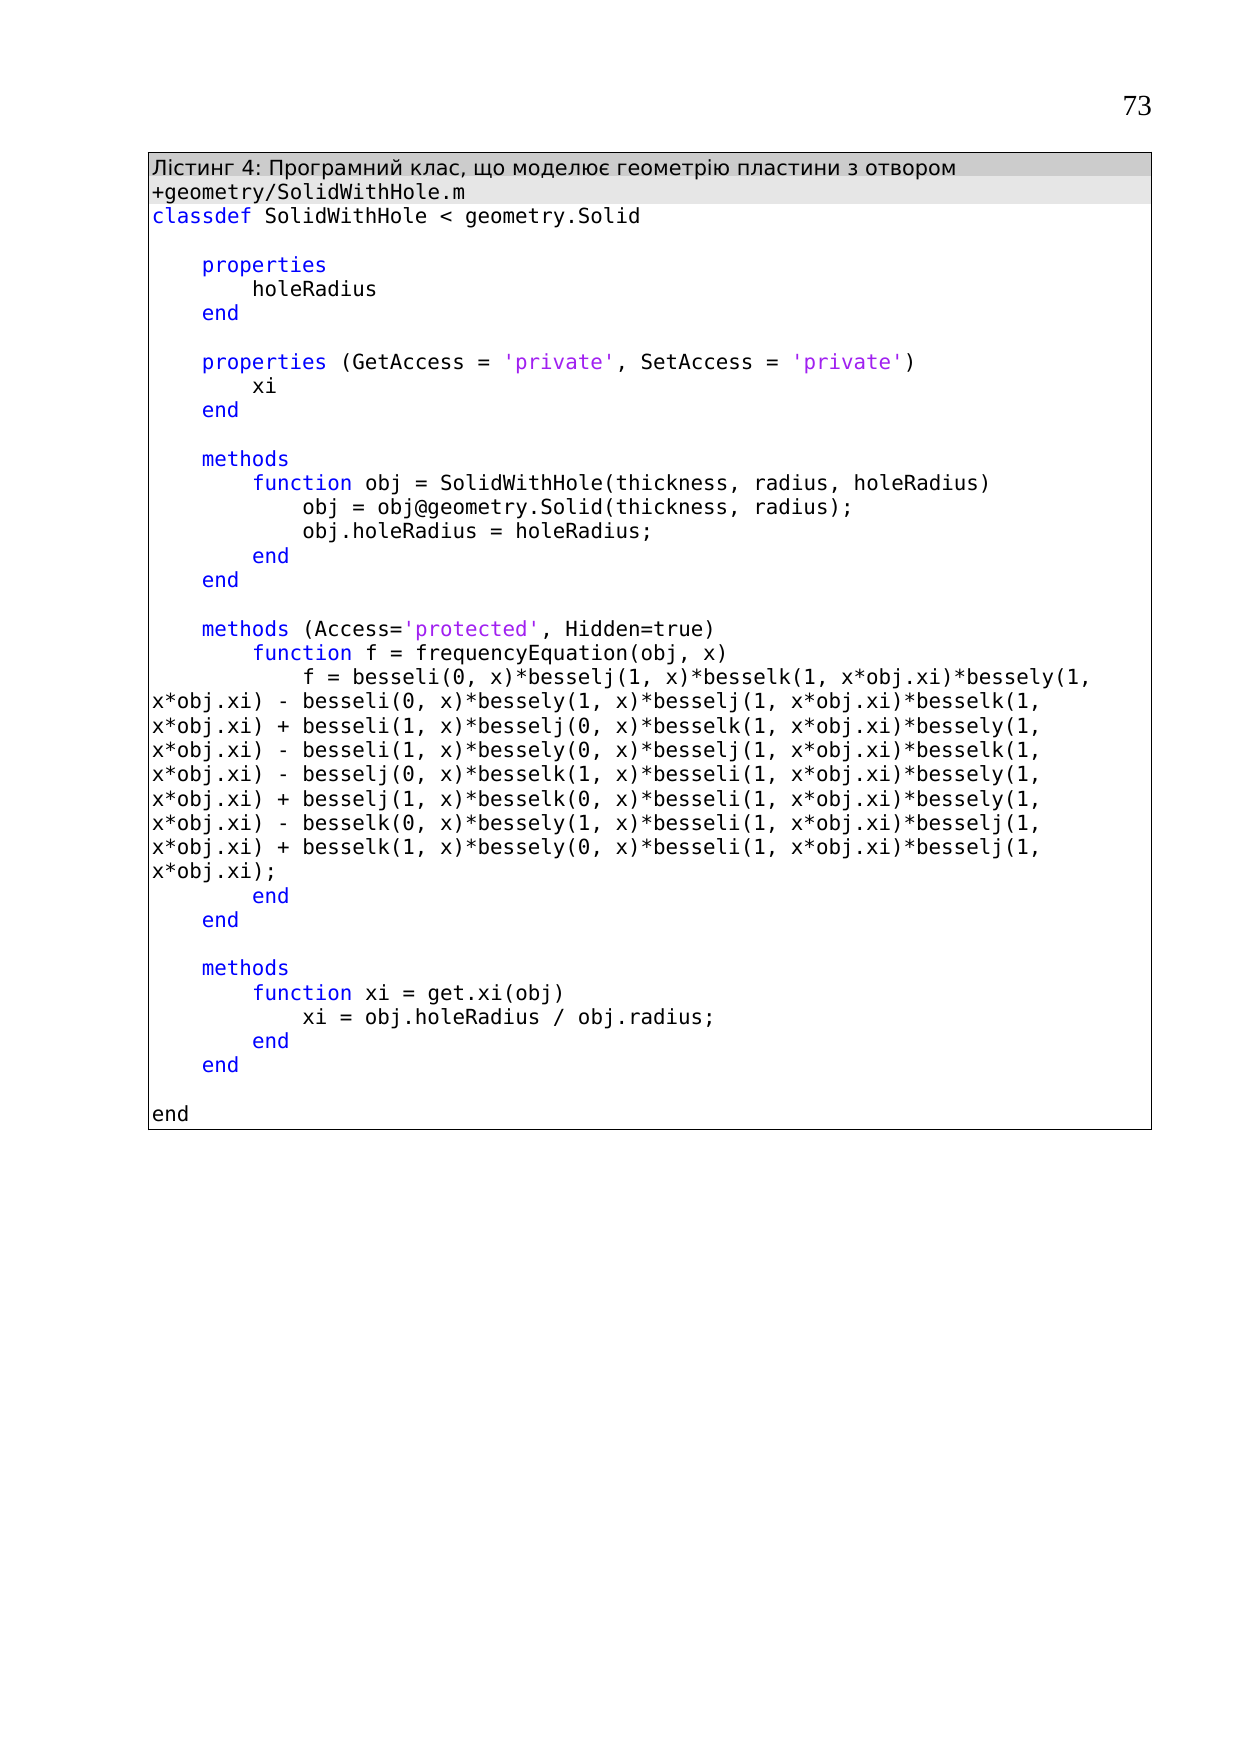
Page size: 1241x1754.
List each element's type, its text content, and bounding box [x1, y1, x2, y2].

text obj = obj@geometry.Solid(thickness, radius); [149, 491, 1151, 516]
text end [149, 1049, 1151, 1078]
text end [149, 564, 1151, 592]
text +geometry/SolidWithHole.m [149, 176, 1151, 200]
text properties [149, 249, 1151, 273]
text end [149, 1098, 1151, 1129]
text function obj = SolidWithHole(thickness, radius, holeRadius) [149, 467, 1151, 491]
text classdef SolidWithHole < geometry.Solid [149, 200, 1151, 228]
text end [149, 904, 1151, 932]
text obj.holeRadius = holeRadius; [149, 516, 1151, 540]
text Лістинг 4: Програмний клас, що моделює геометрію пластини з отвором [149, 153, 1151, 176]
text properties (GetAccess = 'private', SetAccess = 'private') [149, 346, 1151, 370]
text end [149, 1025, 1151, 1049]
text end [149, 394, 1151, 422]
text methods [149, 952, 1151, 977]
text function f = frequencyEquation(obj, x) [149, 637, 1151, 661]
text xi = obj.holeRadius / obj.radius; [149, 1001, 1151, 1025]
text f = besseli(0, x)*besselj(1, x)*besselk(1, x*obj.xi)*bessely(1, x*obj.xi) - besseli(0, x)*bessely(1, x)*besselj(1, x*obj.xi)*besselk(1, x*obj.xi) + besseli(1, x)*besselj(0, x)*besselk(1, x*obj.xi)*bessely(1, x*obj.xi) - besseli(1, x)*bessely(0, x)*besselj(1, x*obj.xi)*besselk(1, x*obj.xi) - besselj(0, x)*besselk(1, x)*besseli(1, x*obj.xi)*bessely(1, x*obj.xi) + besselj(1, x)*besselk(0, x)*besseli(1, x*obj.xi)*bessely(1, x*obj.xi) - besselk(0, x)*bessely(1, x)*besseli(1, x*obj.xi)*besselj(1, x*obj.xi) + besselk(1, x)*bessely(0, x)*besseli(1, x*obj.xi)*besselj(1, x*obj.xi); [149, 661, 1151, 880]
text function xi = get.xi(obj) [149, 977, 1151, 1001]
text end [149, 540, 1151, 564]
text methods [149, 443, 1151, 467]
text end [149, 880, 1151, 904]
text xi [149, 370, 1151, 394]
text holeRadius [149, 273, 1151, 297]
text methods (Access='protected', Hidden=true) [149, 613, 1151, 637]
text end [149, 297, 1151, 325]
